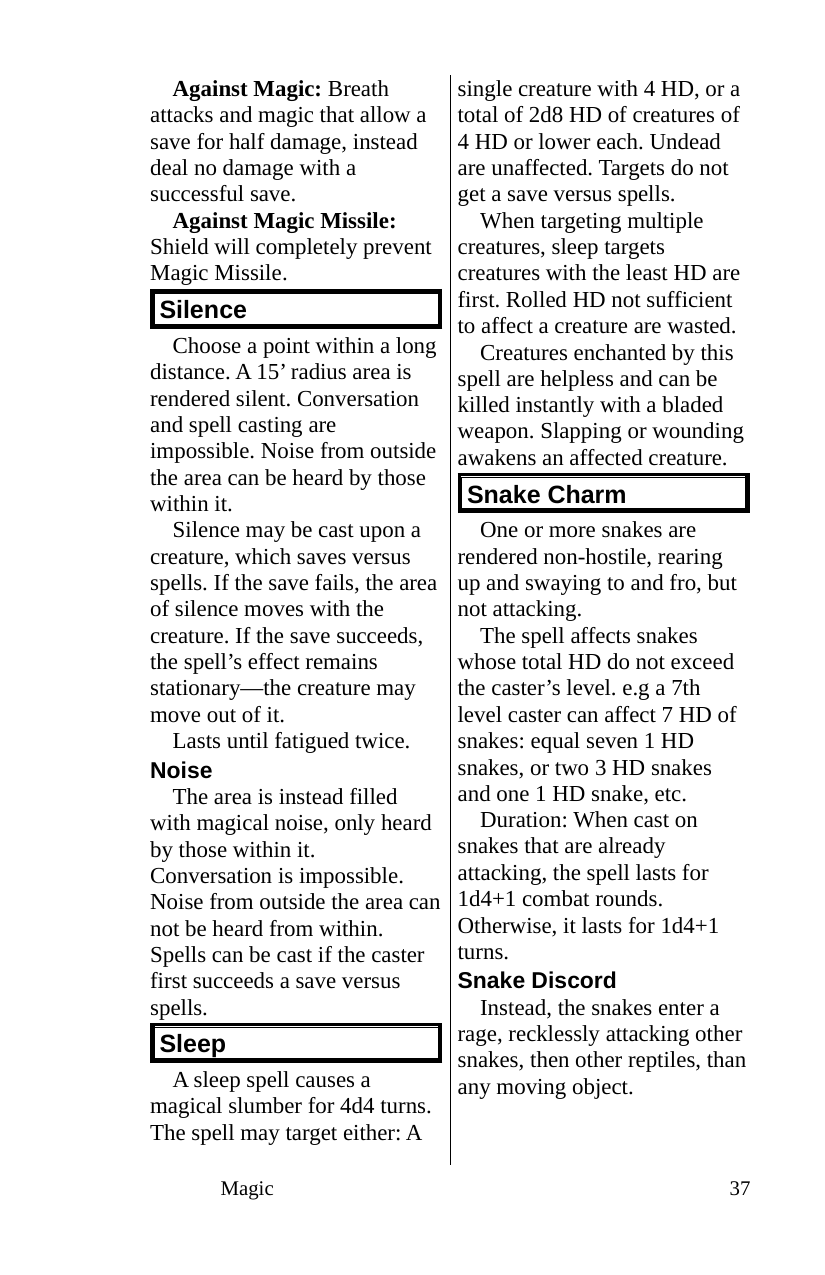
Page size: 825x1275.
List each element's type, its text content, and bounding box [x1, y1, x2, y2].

text Instead, the snakes enter a rage, recklessly attacking other snakes, then other reptiles, than any moving object. [457, 994, 750, 1099]
text Duration: When cast on snakes that are already attacking, the spell lasts for 1d4+1 combat rounds. Otherwise, it lasts for 1d4+1 turns. [457, 806, 750, 964]
subtitle Silence [155, 294, 438, 324]
subtitle Snake Discord [457, 967, 750, 994]
text Against Magic: Breath attacks and magic that allow a save for half damage, instead deal no damage with a successful save. [150, 75, 442, 207]
subtitle Snake Charm [462, 478, 745, 508]
text The area is instead filled with magical noise, only heard by those within it. Conversation is impossible. Noise from outside the area can not be heard from within. Spells can be cast if the caster first succeeds a save versus spells. [150, 783, 442, 1020]
text The spell affects snakes whose total HD do not exceed the caster’s level. e.g a 7th level caster can affect 7 HD of snakes: equal seven 1 HD snakes, or two 3 HD snakes and one 1 HD snake, etc. [457, 622, 750, 806]
text Lasts until fatigued twice. [150, 727, 442, 753]
subtitle Sleep [155, 1028, 438, 1058]
text One or more snakes are rendered non-hostile, rearing up and swaying to and fro, but not attacking. [457, 516, 750, 622]
text single creature with 4 HD, or a total of 2d8 HD of creatures of 4 HD or lower each. Undead are unaffected. Targets do not get a save versus spells. [457, 75, 750, 207]
text Against Magic Missile: Shield will completely prevent Magic Missile. [150, 207, 442, 286]
text When targeting multiple creatures, sleep targets creatures with the least HD are first. Rolled HD not sufficient to affect a creature are wasted. [457, 207, 750, 338]
text Creatures enchanted by this spell are helpless and can be killed instantly with a bladed weapon. Slapping or wounding awakens an affected creature. [457, 338, 750, 470]
text Silence may be cast upon a creature, which saves versus spells. If the save fails, the area of silence moves with the creature. If the save succeeds, the spell’s effect remains stationary—the creature may move out of it. [150, 516, 442, 727]
text A sleep spell causes a magical slumber for 4d4 turns. The spell may target either: A [150, 1066, 442, 1145]
text Choose a point within a long distance. A 15’ radius area is rendered silent. Conversation and spell casting are impossible. Noise from outside the area can be heard by those within it. [150, 332, 442, 516]
subtitle Noise [150, 757, 442, 783]
